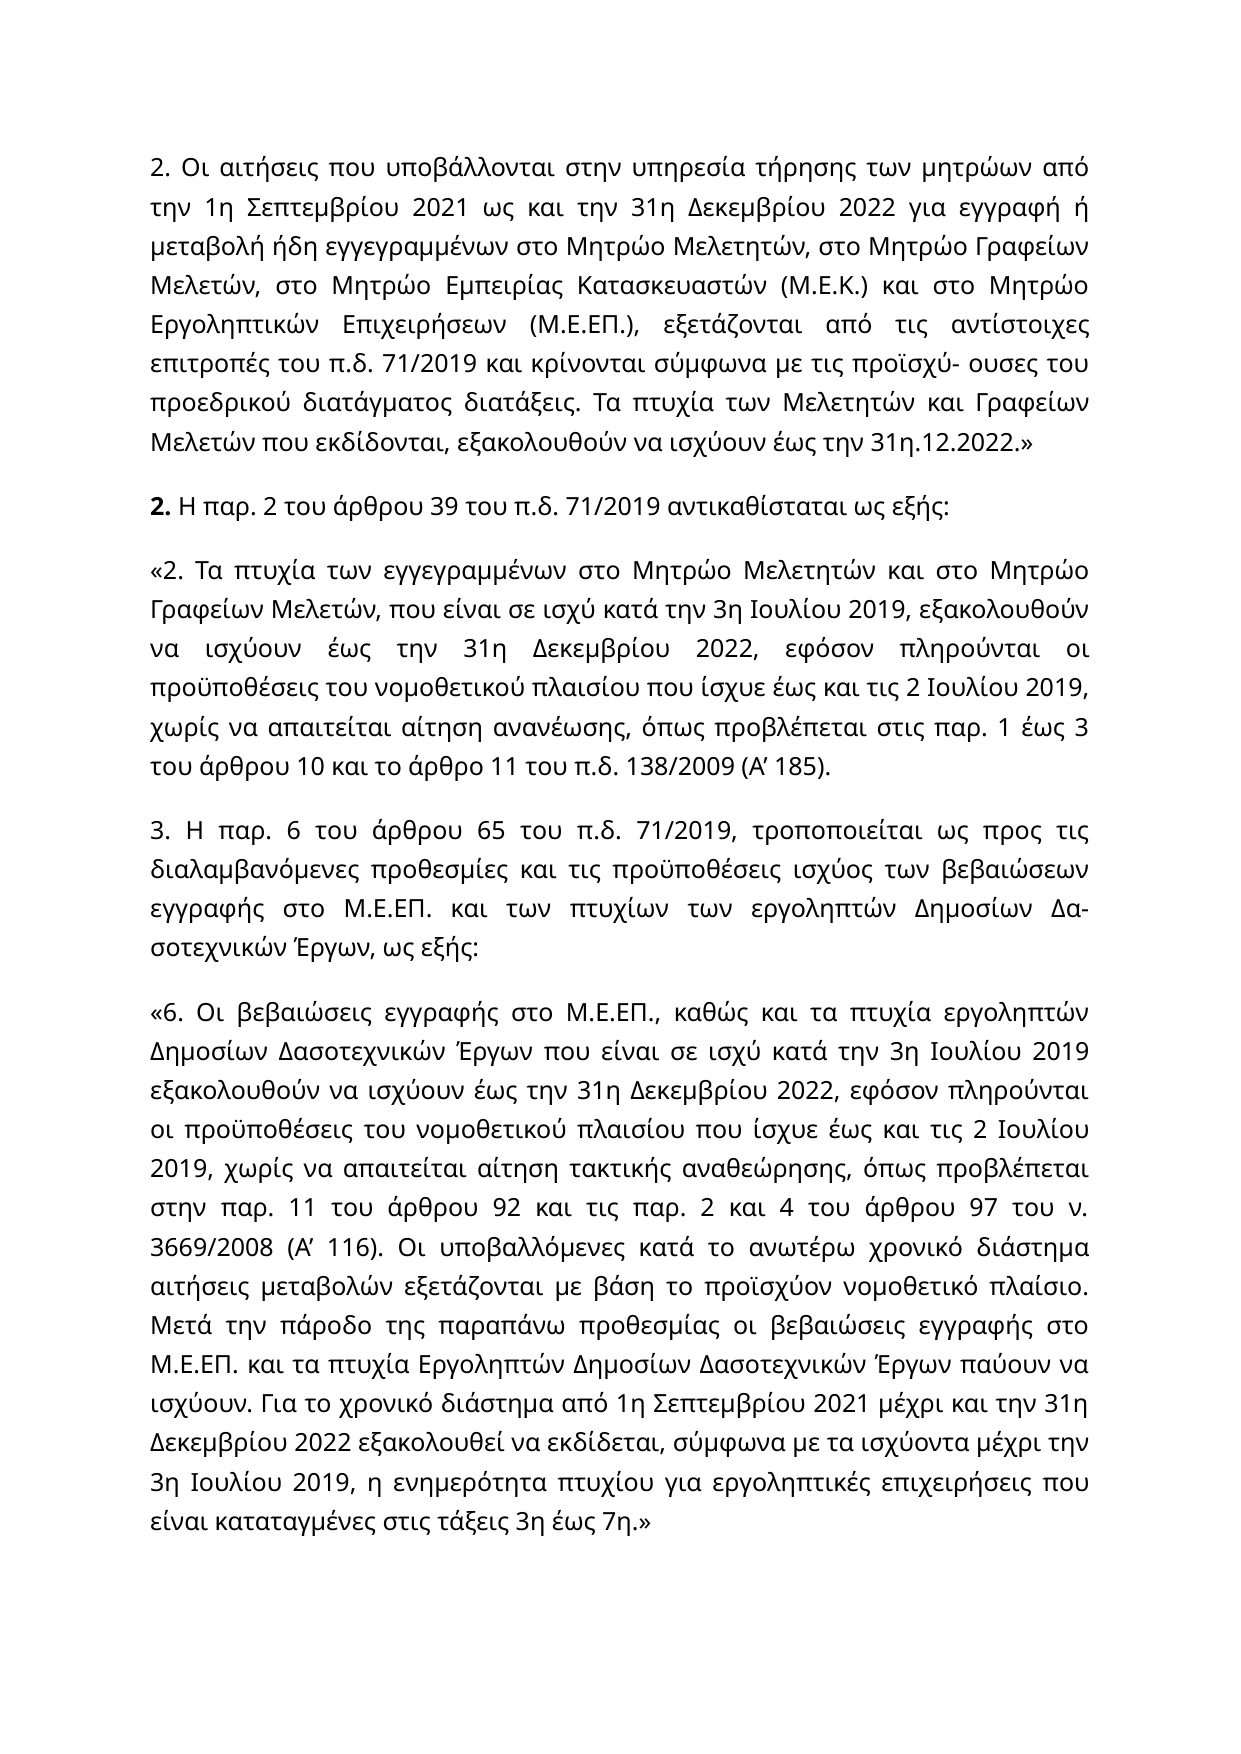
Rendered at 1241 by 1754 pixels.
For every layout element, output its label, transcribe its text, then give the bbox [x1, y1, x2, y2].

text 2. Οι αιτήσεις που υποβάλλονται στην υπηρεσία τήρησης των μητρώων από την 1η Σεπτεμβρίου 2021 ως και την 31η Δεκεμβρίου 2022 για εγγραφή ή μεταβολή ήδη εγγεγραμμένων στο Μητρώο Μελετητών, στο Μητρώο Γραφείων Μελετών, στο Μητρώο Εμπειρίας Κατασκευαστών (Μ.Ε.Κ.) και στο Μητρώο Εργοληπτικών Επιχειρήσεων (Μ.Ε.ΕΠ.), εξετάζονται από τις αντίστοιχες επιτροπές του π.δ. 71/2019 και κρίνονται σύμφωνα με τις προϊσχύ- ουσες του προεδρικού διατάγματος διατάξεις. Τα πτυχία των Μελετητών και Γραφείων Μελετών που εκδίδονται, εξακολουθούν να ισχύουν έως την 31η.12.2022.» [150, 150, 1090, 458]
text 3. Η παρ. 6 του άρθρου 65 του π.δ. 71/2019, τροποποιείται ως προς τις διαλαμβανόμενες προθεσμίες και τις προϋποθέσεις ισχύος των βεβαιώσεων εγγραφής στο Μ.Ε.ΕΠ. και των πτυχίων των εργοληπτών Δημοσίων Δα- σοτεχνικών Έργων, ως εξής: [150, 812, 1090, 964]
text «2. Τα πτυχία των εγγεγραμμένων στο Μητρώο Μελετητών και στο Μητρώο Γραφείων Μελετών, που είναι σε ισχύ κατά την 3η Ιουλίου 2019, εξακολουθούν να ισχύουν έως την 31η Δεκεμβρίου 2022, εφόσον πληρούνται οι προϋποθέσεις του νομοθετικού πλαισίου που ίσχυε έως και τις 2 Ιουλίου 2019, χωρίς να απαιτείται αίτηση ανανέωσης, όπως προβλέπεται στις παρ. 1 έως 3 του άρθρου 10 και το άρθρο 11 του π.δ. 138/2009 (Α’ 185). [150, 552, 1090, 782]
text 2. Η παρ. 2 του άρθρου 39 του π.δ. 71/2019 αντικαθίσταται ως εξής: [150, 488, 1090, 522]
text «6. Οι βεβαιώσεις εγγραφής στο Μ.Ε.ΕΠ., καθώς και τα πτυχία εργοληπτών Δημοσίων Δασοτεχνικών Έργων που είναι σε ισχύ κατά την 3η Ιουλίου 2019 εξακολουθούν να ισχύουν έως την 31η Δεκεμβρίου 2022, εφόσον πληρούνται οι προϋποθέσεις του νομοθετικού πλαισίου που ίσχυε έως και τις 2 Ιουλίου 2019, χωρίς να απαιτείται αίτηση τακτικής αναθεώρησης, όπως προβλέπεται στην παρ. 11 του άρθρου 92 και τις παρ. 2 και 4 του άρθρου 97 του ν. 3669/2008 (Α’ 116). Οι υποβαλλόμενες κατά το ανωτέρω χρονικό διάστημα αιτήσεις μεταβολών εξετάζονται με βάση το προϊσχύον νομοθετικό πλαίσιο. Μετά την πάροδο της παραπάνω προθεσμίας οι βεβαιώσεις εγγραφής στο Μ.Ε.ΕΠ. και τα πτυχία Εργοληπτών Δημοσίων Δασοτεχνικών Έργων παύουν να ισχύουν. Για το χρονικό διάστημα από 1η Σεπτεμβρίου 2021 μέχρι και την 31η Δεκεμβρίου 2022 εξακολουθεί να εκδίδεται, σύμφωνα με τα ισχύοντα μέχρι την 3η Ιουλίου 2019, η ενημερότητα πτυχίου για εργοληπτικές επιχειρήσεις που είναι καταταγμένες στις τάξεις 3η έως 7η.» [150, 994, 1090, 1537]
